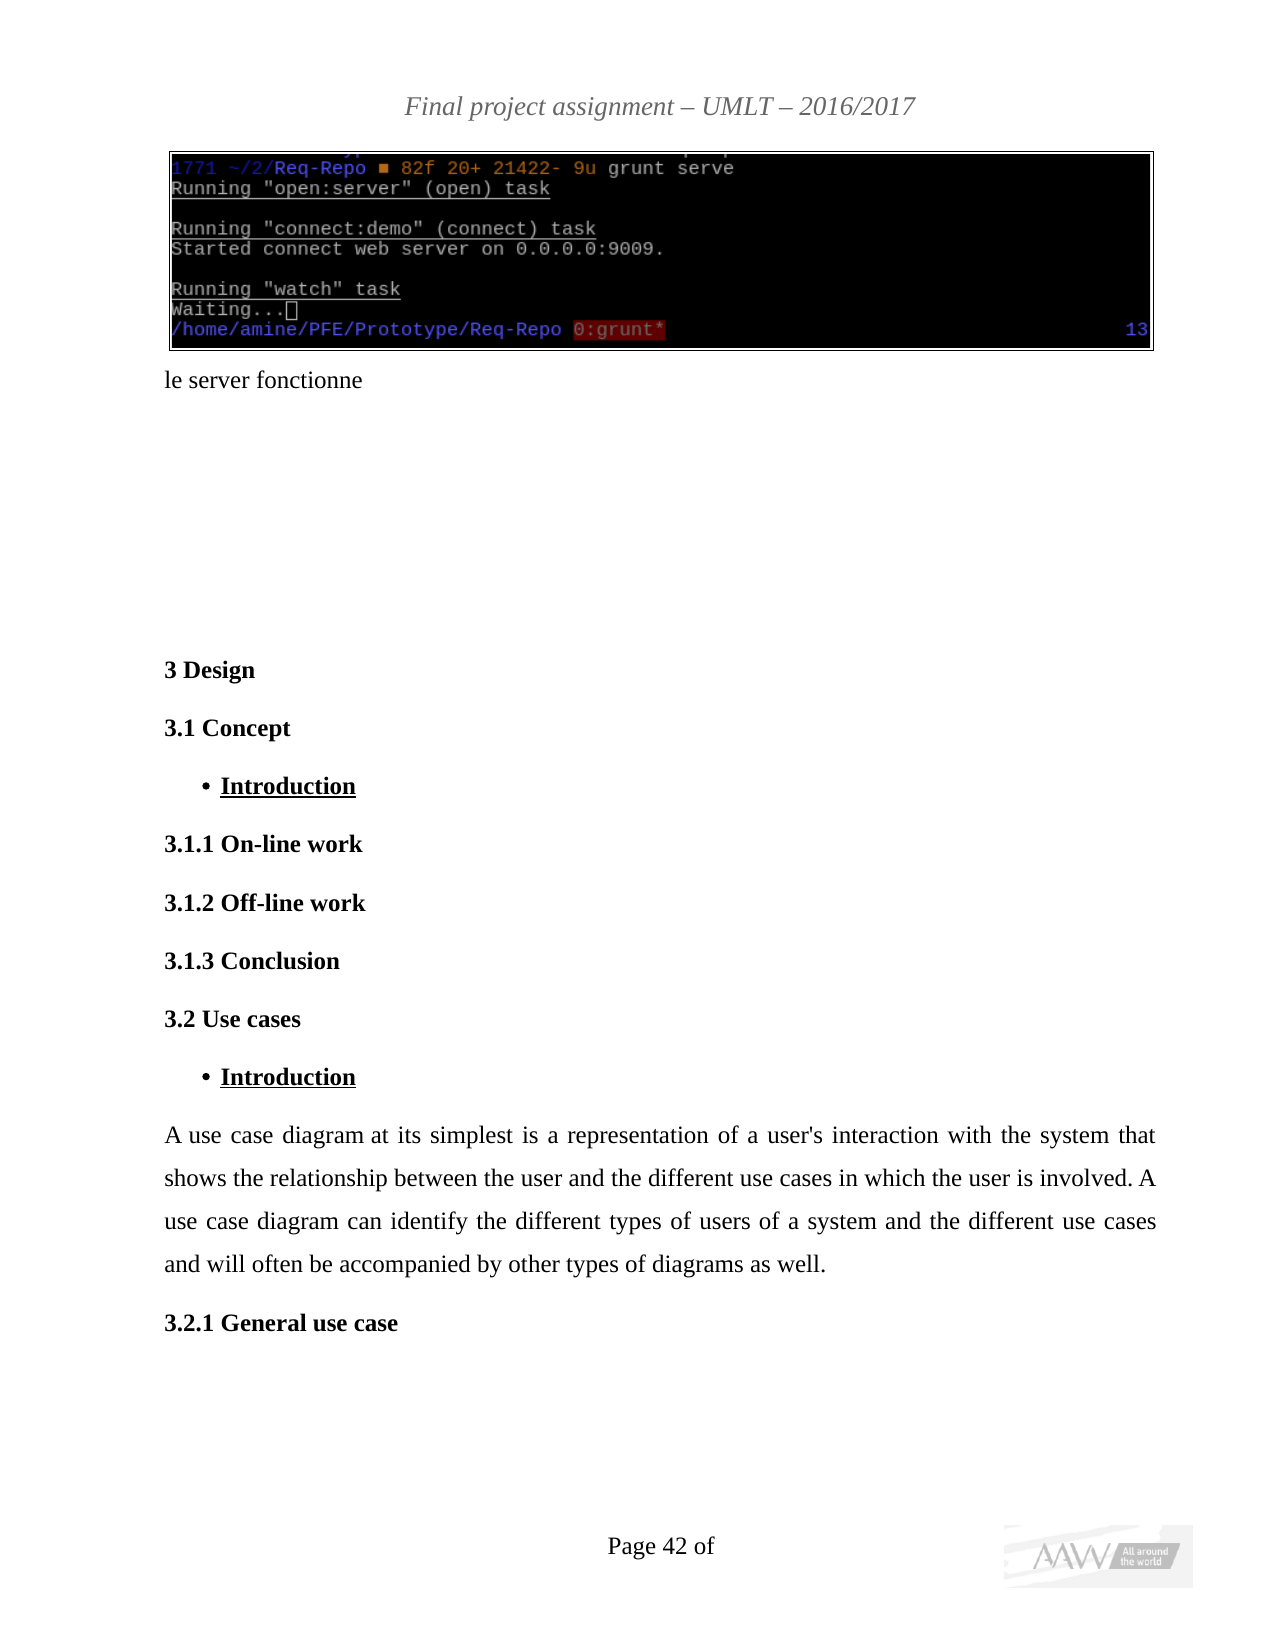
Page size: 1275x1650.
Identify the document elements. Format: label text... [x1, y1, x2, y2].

list Introduction [202, 1062, 1158, 1091]
picture [171, 154, 1151, 348]
picture [1003, 1525, 1193, 1588]
subtitle 3.2 Use cases [164, 1004, 1158, 1033]
list Introduction [202, 771, 1158, 800]
subtitle 3.1.1 On-line work [164, 829, 1158, 858]
subtitle 3.2.1 General use case [164, 1308, 1158, 1336]
subtitle 3 Design [164, 655, 1158, 684]
subtitle 3.1.2 Off-line work [164, 888, 1158, 916]
text le server fonctionne [164, 348, 1158, 394]
text A use case diagram at its simplest is a representation of a user's interaction with the system that shows the relationship between the user and the different use cases in which the user is involved. A use case diagram can identify the different types of users of a system and the different use cases and will often be accompanied by other types of diagrams as well. [164, 1120, 1158, 1278]
subtitle 3.1.3 Conclusion [164, 946, 1158, 974]
subtitle 3.1 Concept [164, 713, 1158, 742]
